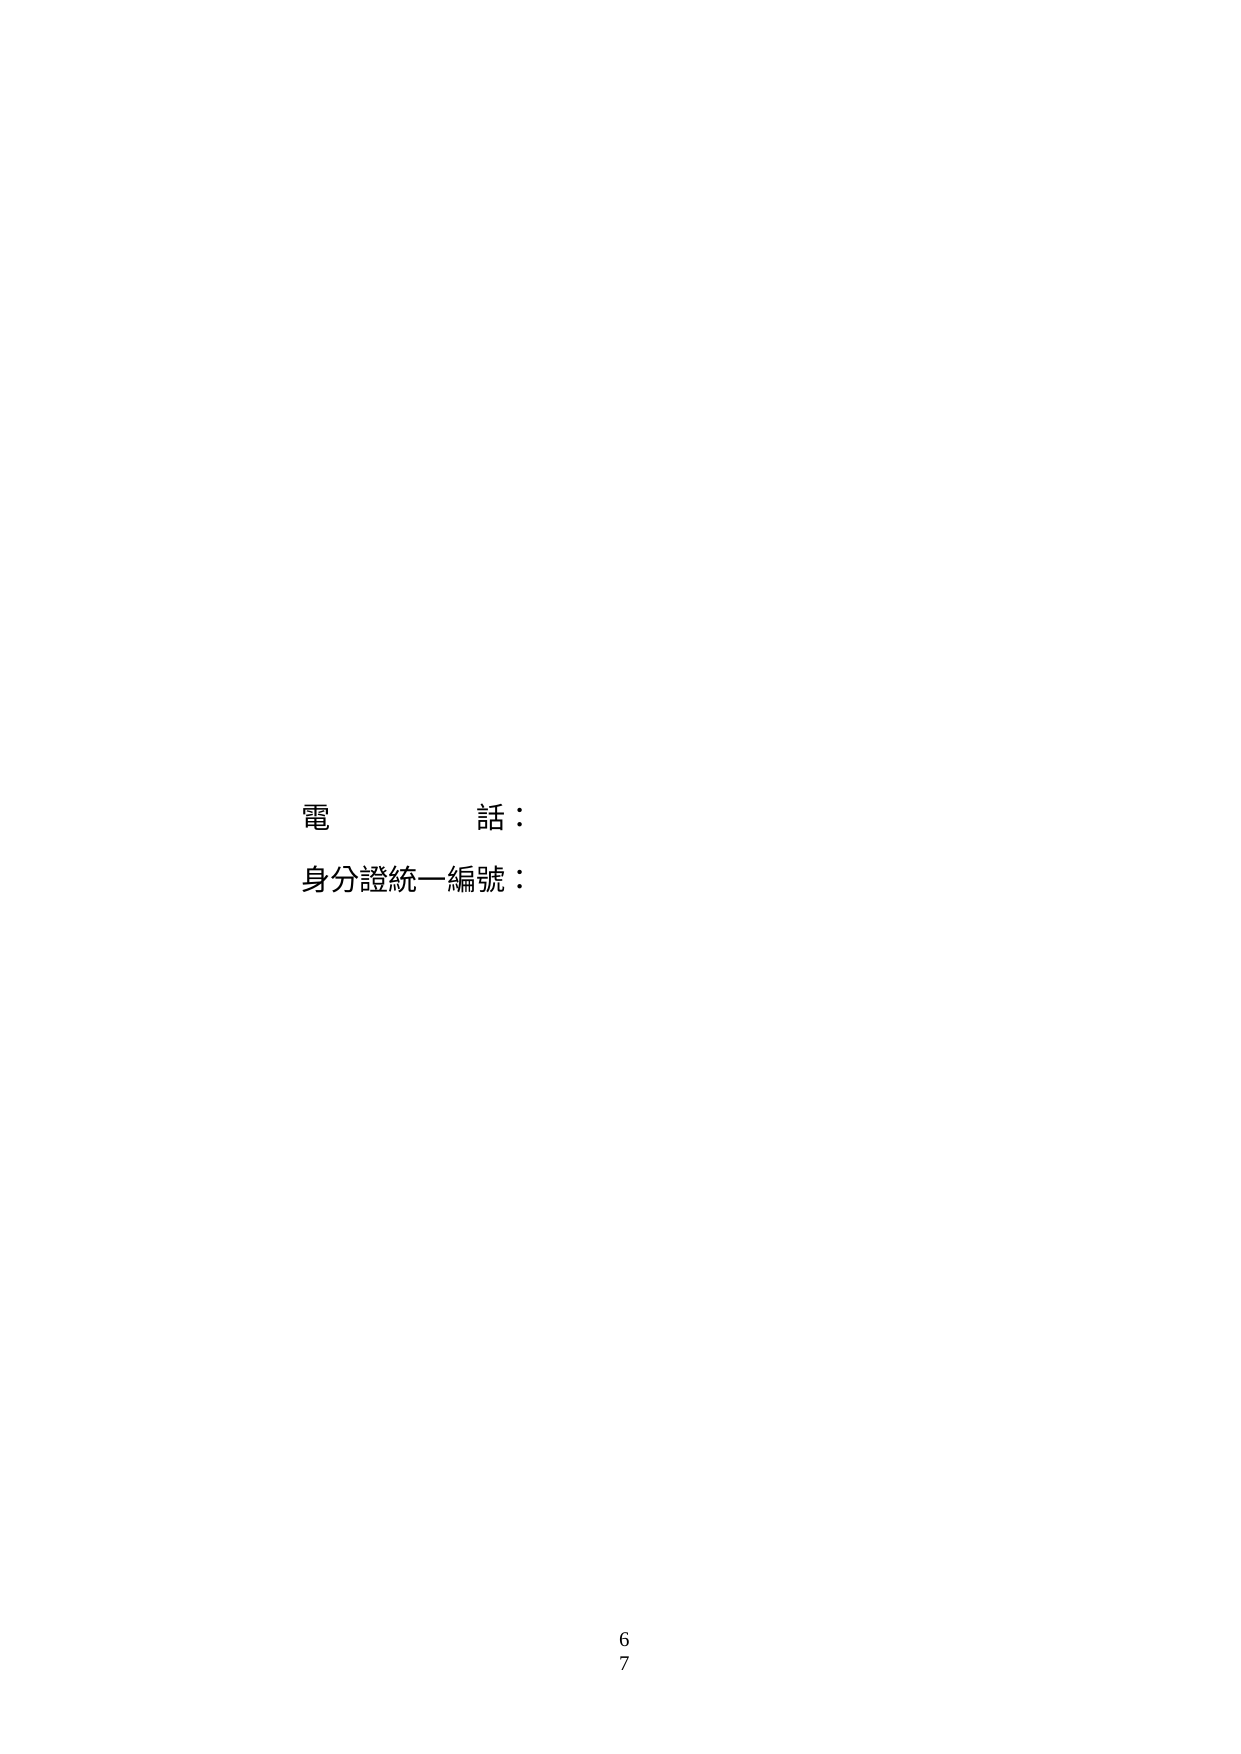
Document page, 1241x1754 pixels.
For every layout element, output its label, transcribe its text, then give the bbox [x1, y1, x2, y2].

text 身分證統一編號： [94, 856, 1146, 899]
text 電 話： [94, 795, 1146, 837]
